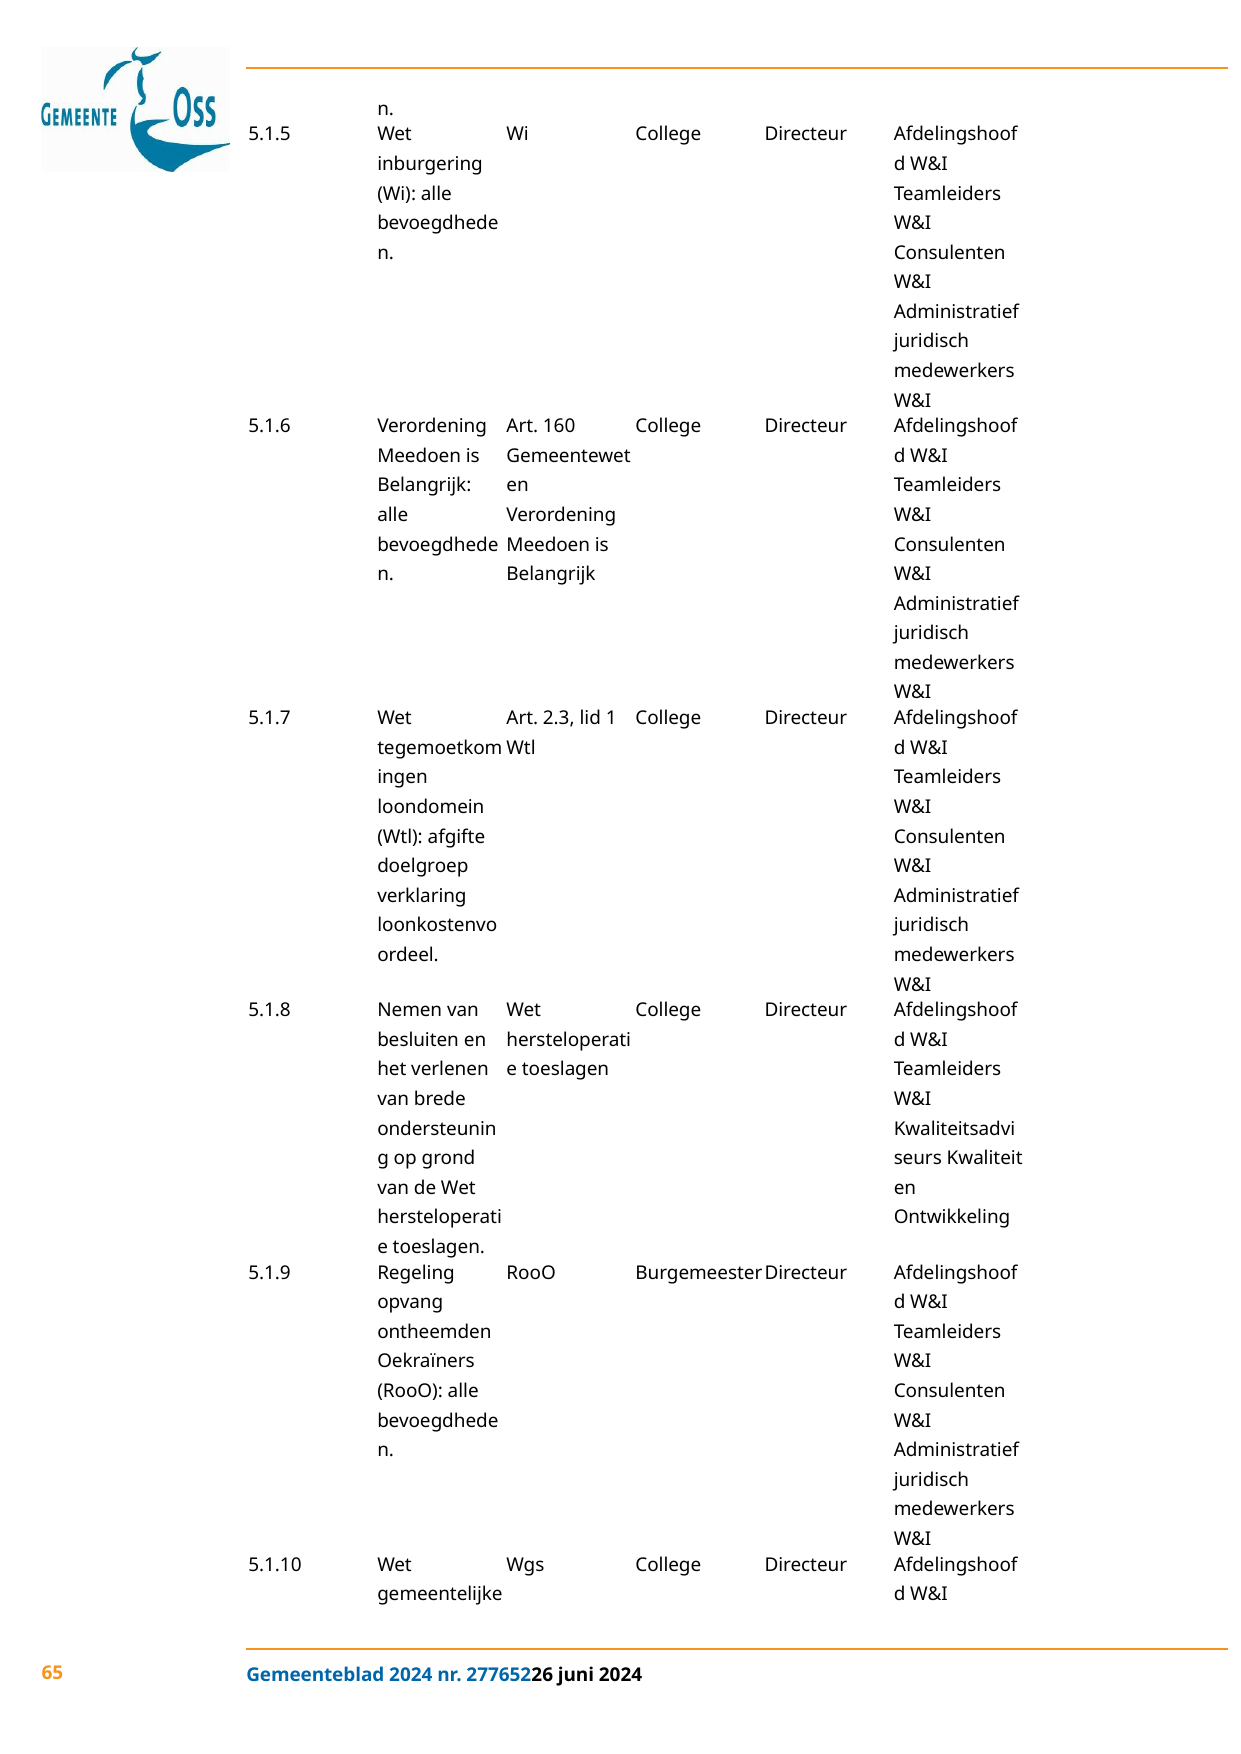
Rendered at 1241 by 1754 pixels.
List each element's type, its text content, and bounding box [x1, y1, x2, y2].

table_cell College [635, 1551, 764, 1606]
table_cell Directeur [764, 121, 893, 412]
table_cell [1023, 413, 1152, 704]
table_cell Directeur [764, 705, 893, 996]
table_cell Nemen van besluiten en het verlenen van brede ondersteuning op grond van de Wet hersteloperatie toeslagen. [377, 996, 506, 1259]
table_cell Wi [506, 121, 635, 412]
table_cell RooO [506, 1259, 635, 1551]
table_cell [635, 95, 764, 121]
table_cell Afdelingshoofd W&I [894, 1551, 1022, 1606]
table_cell [506, 95, 635, 121]
table_cell 5.1.7 [248, 705, 377, 996]
table_cell Wet tegemoetkomingen loondomein (Wtl): afgifte doelgroep verklaring loonkostenvoordeel. [377, 705, 506, 996]
table_cell Wgs [506, 1551, 635, 1606]
table_cell Afdelingshoofd W&I Teamleiders W&I Consulenten W&I Administratief juridisch medewerkers W&I [894, 413, 1022, 704]
table_cell [248, 95, 377, 121]
table_cell 5.1.10 [248, 1551, 377, 1606]
table_cell College [635, 996, 764, 1259]
table_cell 5.1.5 [248, 121, 377, 412]
table_cell [764, 95, 893, 121]
table_cell College [635, 705, 764, 996]
table_cell Wet gemeentelijke [377, 1551, 506, 1606]
table_cell 5.1.8 [248, 996, 377, 1259]
table_cell Afdelingshoofd W&I Teamleiders W&I Consulenten W&I Administratief juridisch medewerkers W&I [894, 705, 1022, 996]
table_cell n. [377, 95, 506, 121]
table_cell [1023, 95, 1152, 121]
table_cell [1023, 996, 1152, 1259]
table_cell Directeur [764, 413, 893, 704]
table_cell 5.1.6 [248, 413, 377, 704]
table_cell Afdelingshoofd W&I Teamleiders W&I Consulenten W&I Administratief juridisch medewerkers W&I [894, 1259, 1022, 1551]
picture [41, 47, 231, 172]
table_cell Verordening Meedoen is Belangrijk: alle bevoegdheden. [377, 413, 506, 704]
table_cell Wet inburgering (Wi): alle bevoegdheden. [377, 121, 506, 412]
table_cell Directeur [764, 996, 893, 1259]
table_cell [1023, 121, 1152, 412]
table_cell Directeur [764, 1259, 893, 1551]
table_cell Art. 160 Gemeentewet en Verordening Meedoen is Belangrijk [506, 413, 635, 704]
table_cell College [635, 413, 764, 704]
table_cell [894, 95, 1022, 121]
table_cell Afdelingshoofd W&I Teamleiders W&I Consulenten W&I Administratief juridisch medewerkers W&I [894, 121, 1022, 412]
table_cell Art. 2.3, lid 1 Wtl [506, 705, 635, 996]
table_cell [1023, 705, 1152, 996]
table_cell Afdelingshoofd W&I Teamleiders W&I Kwaliteitsadviseurs Kwaliteit en Ontwikkeling [894, 996, 1022, 1259]
table_cell 5.1.9 [248, 1259, 377, 1551]
table_cell [1023, 1259, 1152, 1551]
table_cell Regeling opvang ontheemden Oekraïners (RooO): alle bevoegdheden. [377, 1259, 506, 1551]
table_cell Burgemeester [635, 1259, 764, 1551]
table_cell College [635, 121, 764, 412]
table_cell Directeur [764, 1551, 893, 1606]
table_cell [1023, 1551, 1152, 1606]
table_cell Wet hersteloperatie toeslagen [506, 996, 635, 1259]
